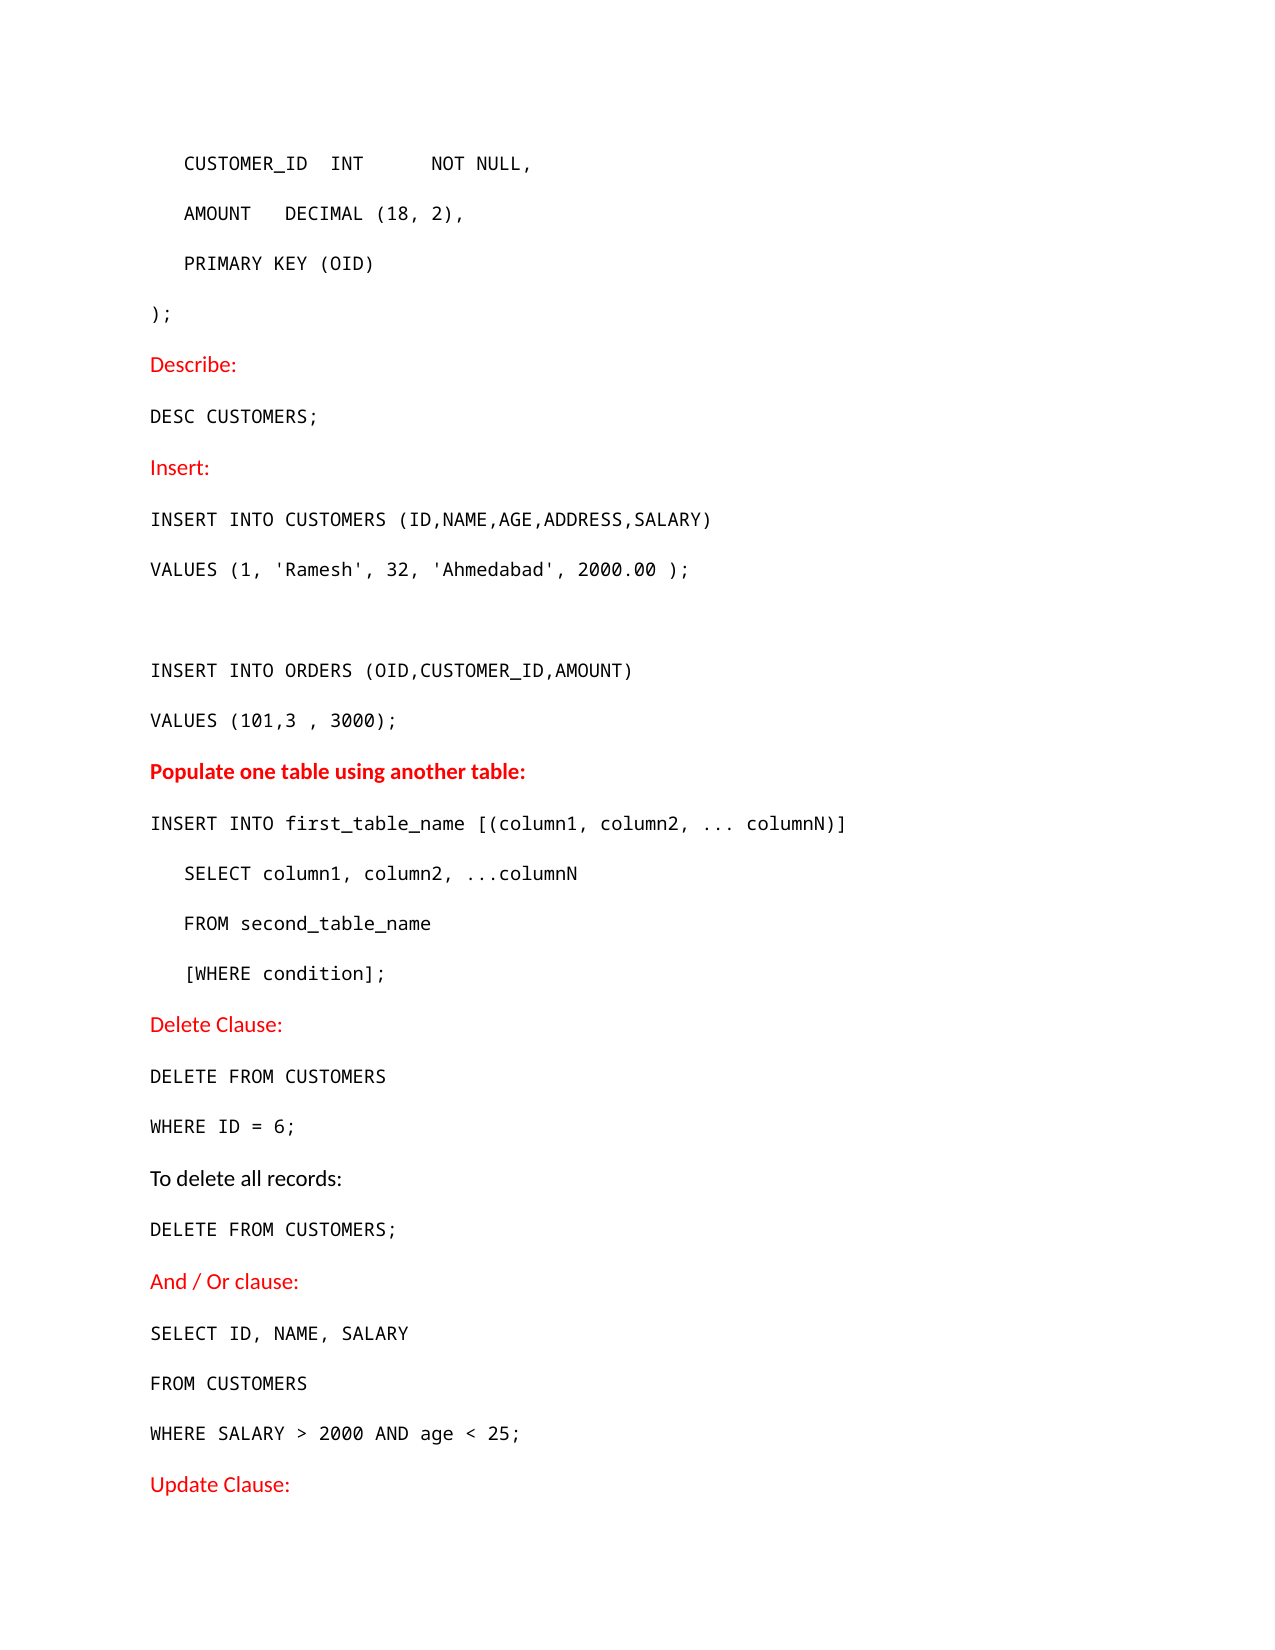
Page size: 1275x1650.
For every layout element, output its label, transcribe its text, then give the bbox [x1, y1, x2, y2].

text Describe: [150, 350, 1125, 378]
text Populate one table using another table: [150, 757, 1125, 785]
text DELETE FROM CUSTOMERS [150, 1063, 1125, 1089]
text AMOUNT DECIMAL (18, 2), [150, 200, 1125, 226]
text INSERT INTO ORDERS (OID,CUSTOMER_ID,AMOUNT) [150, 657, 1125, 682]
text VALUES (1, 'Ramesh', 32, 'Ahmedabad', 2000.00 ); [150, 557, 1125, 582]
text VALUES (101,3 , 3000); [150, 707, 1125, 732]
text SELECT ID, NAME, SALARY [150, 1320, 1125, 1345]
text INSERT INTO first_table_name [(column1, column2, ... columnN)] [150, 810, 1125, 836]
text CUSTOMER_ID INT NOT NULL, [150, 150, 1125, 176]
text To delete all records: [150, 1164, 1125, 1192]
text Update Clause: [150, 1470, 1125, 1498]
text And / Or clause: [150, 1267, 1125, 1295]
text WHERE SALARY > 2000 AND age < 25; [150, 1420, 1125, 1446]
text Insert: [150, 453, 1125, 482]
text [WHERE condition]; [150, 960, 1125, 986]
text FROM CUSTOMERS [150, 1370, 1125, 1396]
text ); [150, 300, 1125, 326]
text SELECT column1, column2, ...columnN [150, 860, 1125, 886]
text FROM second_table_name [150, 910, 1125, 936]
text PRIMARY KEY (OID) [150, 250, 1125, 276]
text Delete Clause: [150, 1011, 1125, 1038]
text DESC CUSTOMERS; [150, 403, 1125, 429]
text WHERE ID = 6; [150, 1114, 1125, 1139]
text INSERT INTO CUSTOMERS (ID,NAME,AGE,ADDRESS,SALARY) [150, 507, 1125, 532]
text DELETE FROM CUSTOMERS; [150, 1217, 1125, 1242]
